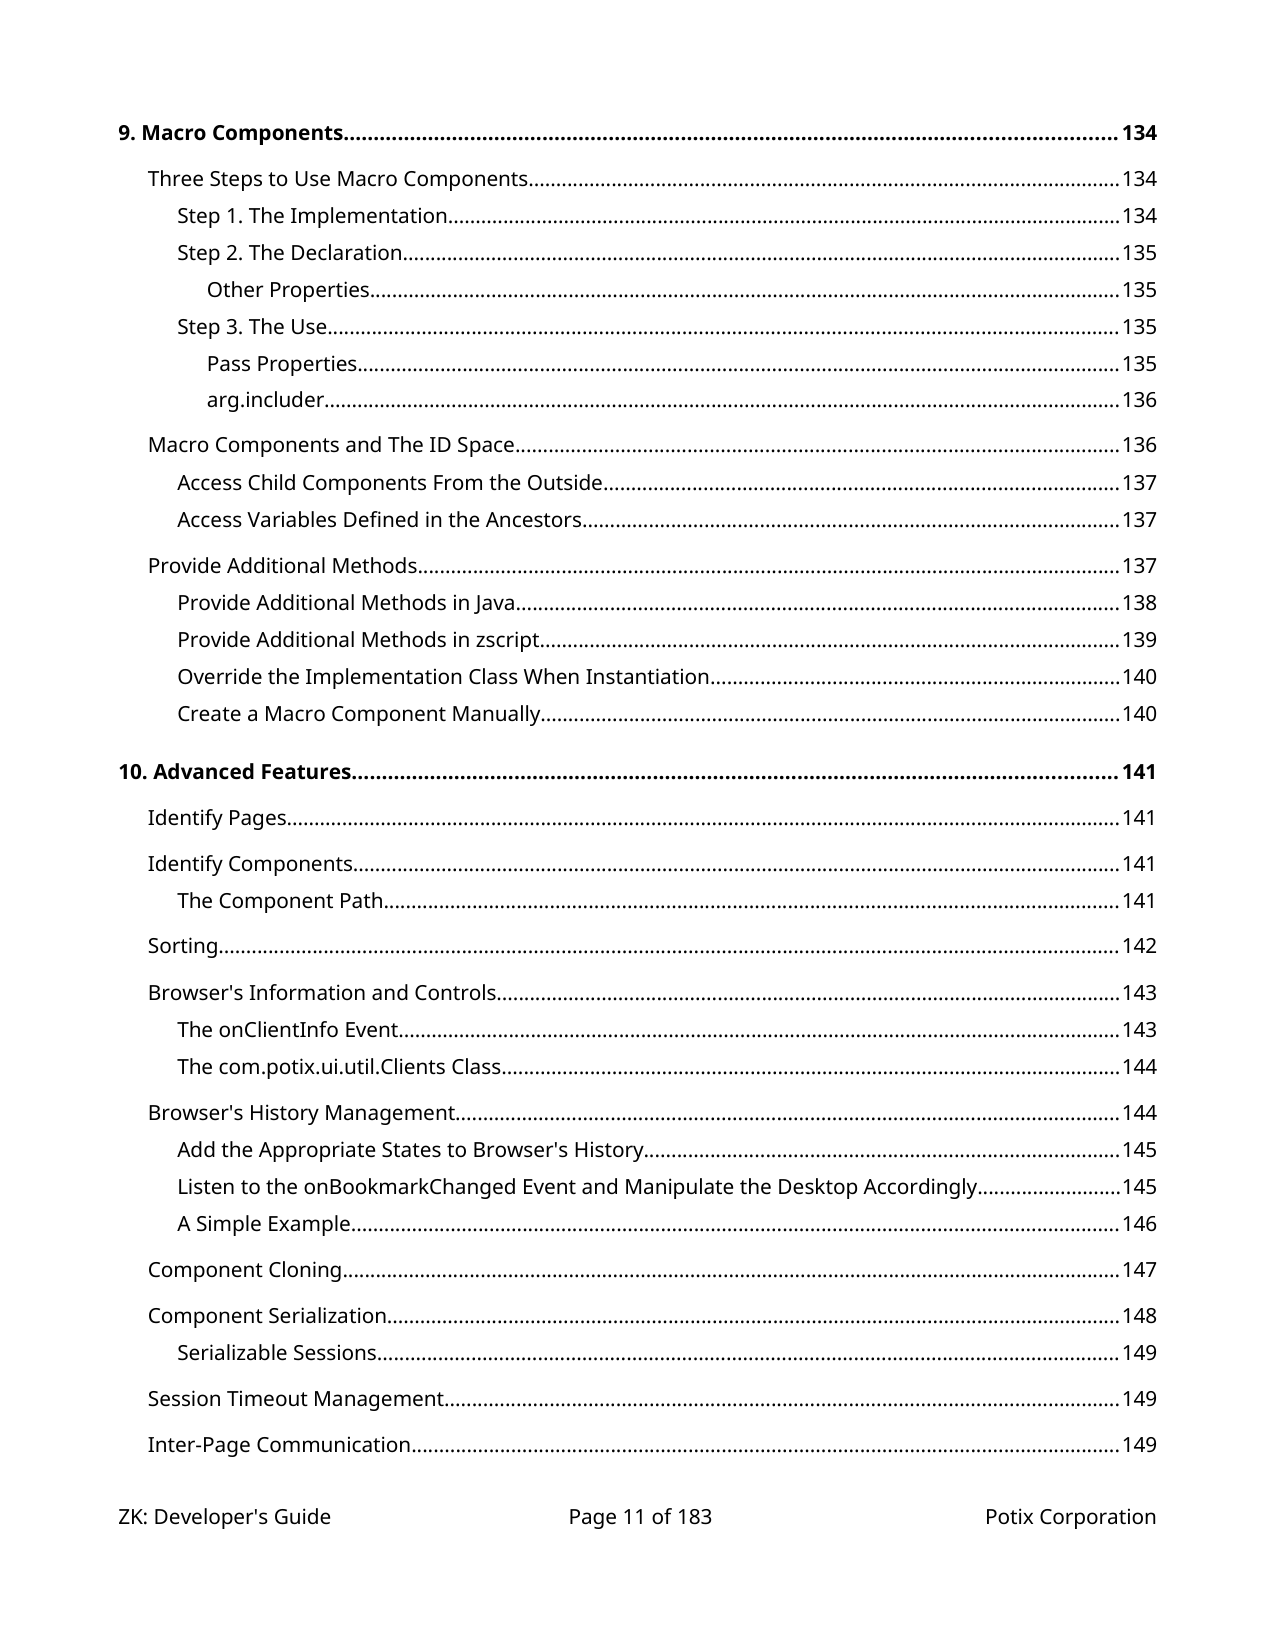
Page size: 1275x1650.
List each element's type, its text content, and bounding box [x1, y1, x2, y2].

text The onClientInfo Event 143 [177, 1015, 1157, 1043]
text Macro Components and The ID Space 136 [148, 431, 1157, 459]
text Step 3. The Use 135 [177, 312, 1157, 341]
text Create a Macro Component Manually 140 [177, 699, 1157, 727]
text Provide Additional Methods in zscript 139 [177, 625, 1157, 653]
text Serializable Sessions 149 [177, 1338, 1157, 1366]
text Component Cloning 147 [148, 1255, 1157, 1283]
text Access Variables Defined in the Ancestors 137 [177, 505, 1157, 533]
text The Component Path 141 [177, 886, 1157, 914]
text Three Steps to Use Macro Components 134 [148, 164, 1157, 192]
text Step 2. The Declaration 135 [177, 238, 1157, 266]
text arg.includer 136 [207, 385, 1157, 413]
text Inter-Page Communication 149 [148, 1430, 1157, 1458]
text 10. Advanced Features 141 [118, 757, 1157, 785]
text Provide Additional Methods in Java 138 [177, 588, 1157, 616]
text Identify Pages 141 [148, 803, 1157, 831]
text Override the Implementation Class When Instantiation 140 [177, 662, 1157, 690]
text Browser's Information and Controls 143 [148, 978, 1157, 1006]
text Provide Additional Methods 137 [148, 551, 1157, 579]
text Component Serialization 148 [148, 1301, 1157, 1329]
text Browser's History Management 144 [148, 1098, 1157, 1126]
text Sorting 142 [148, 932, 1157, 960]
text Other Properties 135 [207, 275, 1157, 303]
text Session Timeout Management 149 [148, 1384, 1157, 1412]
text Step 1. The Implementation 134 [177, 201, 1157, 229]
text Identify Components 141 [148, 849, 1157, 877]
text Pass Properties 135 [207, 349, 1157, 378]
text Listen to the onBookmarkChanged Event and Manipulate the Desktop Accordingly 145 [177, 1172, 1157, 1200]
text The com.potix.ui.util.Clients Class 144 [177, 1052, 1157, 1080]
text Add the Appropriate States to Browser's History 145 [177, 1135, 1157, 1163]
text A Simple Example 146 [177, 1209, 1157, 1237]
text 9. Macro Components 134 [118, 118, 1157, 146]
text Access Child Components From the Outside 137 [177, 468, 1157, 496]
